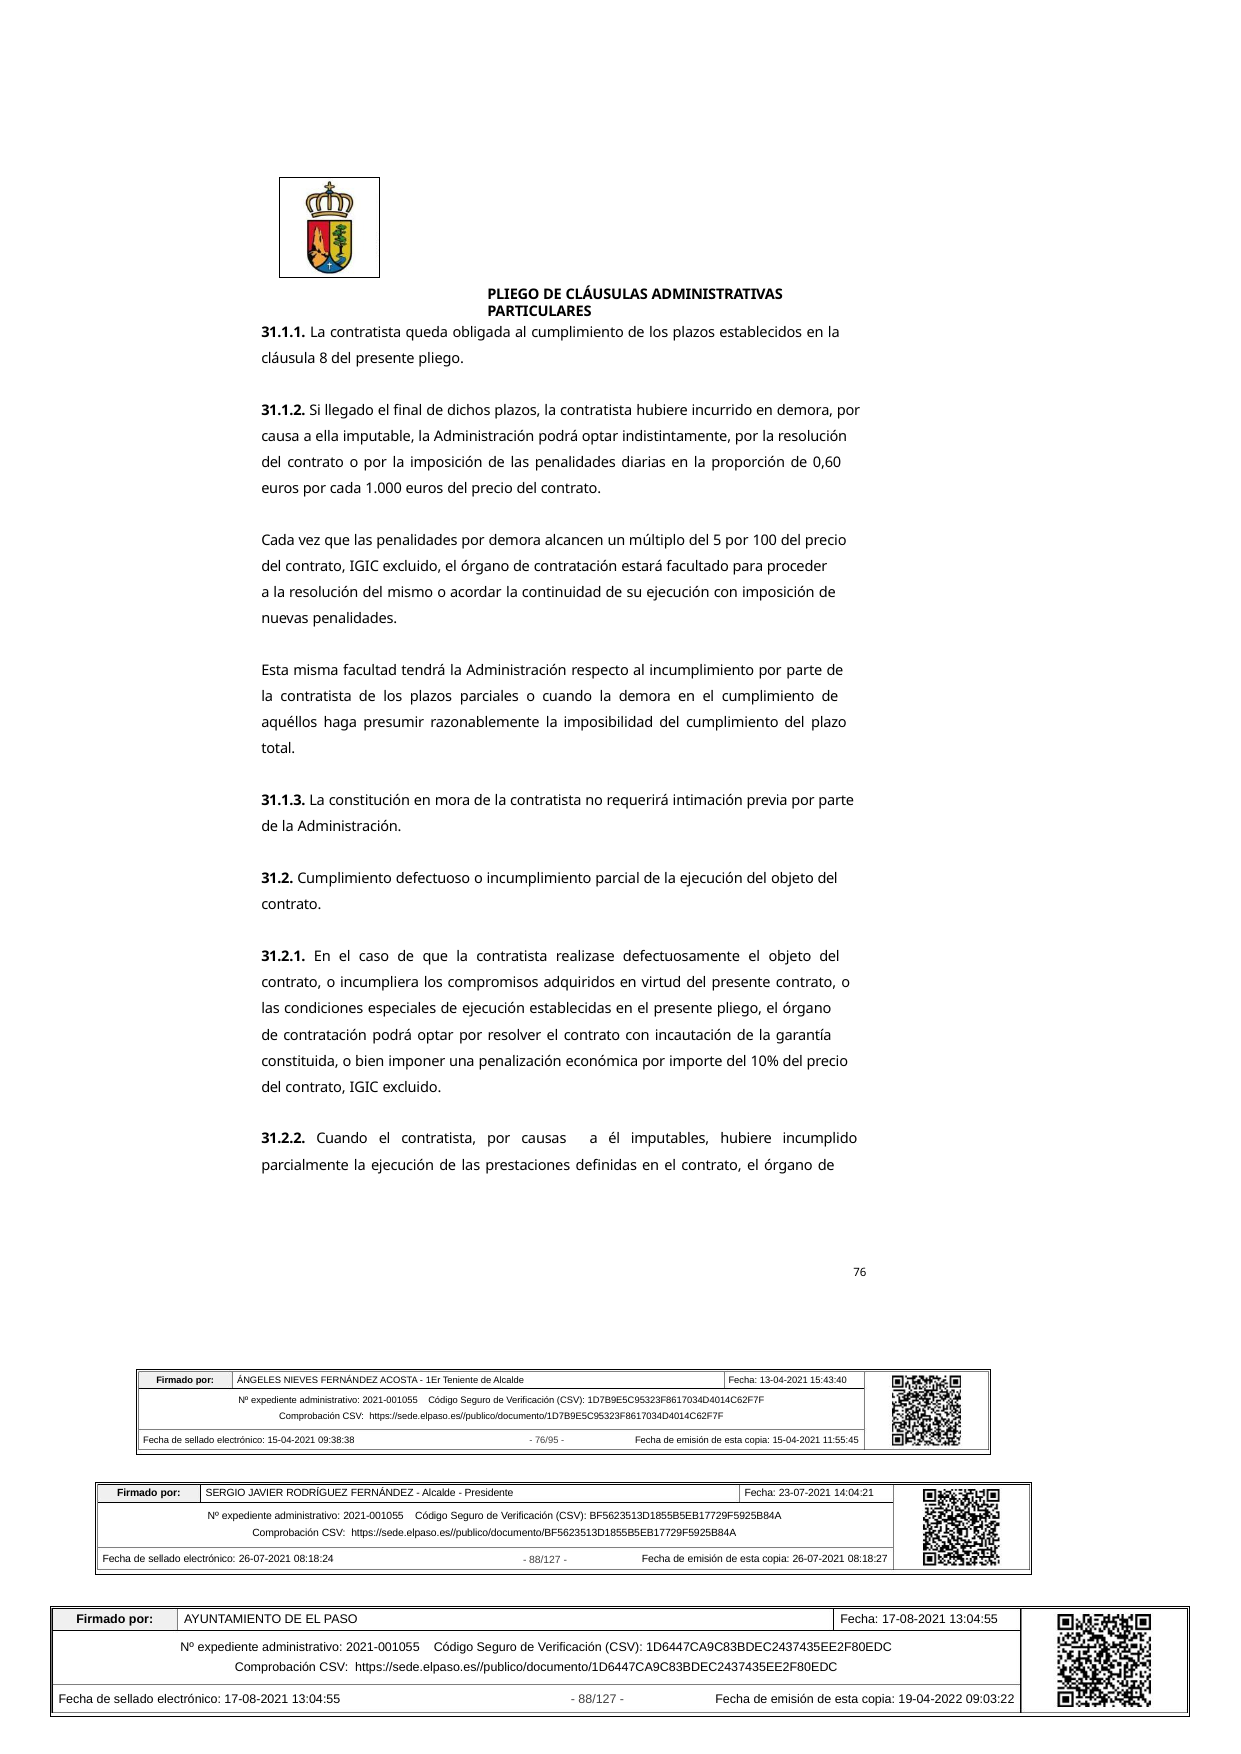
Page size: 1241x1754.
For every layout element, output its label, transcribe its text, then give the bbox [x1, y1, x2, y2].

text total. [261, 740, 890, 757]
text Fecha de sellado electrónico: 15-04-2021 09:38:38 [143, 1435, 379, 1445]
text Comprobación CSV: https://sede.elpaso.es//publico/documento/1D6447CA9C83BDEC2437435EE2F80EDC [234, 1661, 918, 1674]
text las condiciones especiales de ejecución establecidas en el presente pliego, el órgano [261, 1000, 890, 1017]
picture [137, 1370, 990, 1454]
text Fecha de sellado electrónico: 17-08-2021 13:04:55 [58, 1692, 365, 1706]
text Fecha: 17-08-2021 13:04:55 [840, 1612, 1021, 1626]
text 1.1.3. La constitución en mora de la contratista no requerirá intimación previa por parte [269, 792, 890, 809]
text cláusula 8 del presente pliego. [261, 350, 497, 367]
text Nº expediente administrativo: 2021-001055 Código Seguro de Verificación (CSV): 1D7B9E5C95323F8617034D4014C62F7F [238, 1396, 788, 1406]
text - 88/127 - [571, 1693, 643, 1707]
text Firmado por: [156, 1375, 228, 1385]
text 3 [261, 1130, 269, 1147]
text 3 [261, 870, 269, 887]
text la contratista de los plazos parciales o cuando la demora en el cumplimiento de [261, 688, 890, 705]
text Fecha de emisión de esta copia: 15-04-2021 11:55:45 [635, 1435, 884, 1445]
text Fecha: 23-07-2021 14:04:21 [744, 1488, 893, 1499]
text 1.2. Cumplimiento defectuoso o incumplimiento parcial de la ejecución del objeto del [269, 870, 890, 887]
text 1.1.2. Si llegado el final de dichos plazos, la contratista hubiere incurrido en demora, por [269, 401, 891, 418]
text del contrato, IGIC excluido. [261, 1079, 890, 1096]
text Fecha de emisión de esta copia: 26-07-2021 08:18:27 [642, 1553, 912, 1565]
text de contratación podrá optar por resolver el contrato con incautación de la garantía [261, 1026, 890, 1043]
text a la resolución del mismo o acordar la continuidad de su ejecución con imposición de [261, 584, 890, 601]
text 1.1.1. La contratista queda obligada al cumplimiento de los plazos establecidos en la [269, 323, 890, 341]
text Fecha: 13-04-2021 15:43:40 [728, 1375, 864, 1385]
text Esta misma facultad tendrá la Administración respecto al incumplimiento por parte de [261, 662, 890, 679]
text Fecha de emisión de esta copia: 19-04-2022 09:03:22 [715, 1692, 1039, 1706]
text PLIEGO DE CLÁUSULAS ADMINISTRATIVAS PARTICULARES [487, 286, 890, 320]
text Comprobación CSV: https://sede.elpaso.es//publico/documento/1D7B9E5C95323F8617034D4014C62F7F [279, 1411, 788, 1421]
text nuevas penalidades. [261, 610, 890, 627]
text parcialmente la ejecución de las prestaciones definidas en el contrato, el órgano de [261, 1157, 890, 1173]
text 1.2.2. Cuando el contratista, por causas [269, 1130, 603, 1147]
text AYUNTAMIENTO DE EL PASO [184, 1612, 386, 1626]
picture [280, 178, 379, 277]
text a él imputables, hubiere incumplido [589, 1131, 890, 1147]
picture [51, 1607, 1189, 1716]
text causa a ella imputable, la Administración podrá optar indistintamente, por la resolución [261, 428, 890, 444]
text ÁNGELES NIEVES FERNÁNDEZ ACOSTA - 1Er Teniente de Alcalde [237, 1375, 552, 1385]
text Nº expediente administrativo: 2021-001055 Código Seguro de Verificación (CSV): BF5623513D1855B5EB17729F5925B84A [207, 1510, 807, 1522]
text contrato. [261, 896, 347, 913]
text Firmado por: [117, 1488, 196, 1499]
text Nº expediente administrativo: 2021-001055 Código Seguro de Verificación (CSV): 1D6447CA9C83BDEC2437435EE2F80EDC [180, 1640, 918, 1654]
picture [96, 1483, 1031, 1574]
text Comprobación CSV: https://sede.elpaso.es//publico/documento/BF5623513D1855B5EB17729F5925B84A [252, 1527, 807, 1539]
text constituida, o bien imponer una penalización económica por importe del 10% del precio [261, 1053, 890, 1069]
text de la Administración. [261, 818, 428, 835]
text Fecha de sellado electrónico: 26-07-2021 08:18:24 [102, 1553, 359, 1565]
text euros por cada 1.000 euros del precio del contrato. [261, 480, 890, 497]
text 76 [853, 1266, 883, 1279]
text 3 [261, 323, 269, 341]
text Firmado por: [76, 1612, 172, 1626]
text - 88/127 - [523, 1554, 582, 1565]
text del contrato, IGIC excluido, el órgano de contratación estará facultado para proceder [261, 558, 890, 575]
text 3 [261, 401, 269, 418]
text contrato, o incumpliera los compromisos adquiridos en virtud del presente contrato, o [261, 974, 890, 991]
text del contrato o por la imposición de las penalidades diarias en la proporción de 0,60 [261, 454, 890, 471]
text Cada vez que las penalidades por demora alcancen un múltiplo del 5 por 100 del precio [261, 532, 890, 548]
text 1.2.1. En el caso de que la contratista realizase defectuosamente el objeto del [269, 948, 890, 965]
text SERGIO JAVIER RODRÍGUEZ FERNÁNDEZ - Alcalde - Presidente [205, 1488, 540, 1499]
text aquéllos haga presumir razonablemente la imposibilidad del cumplimiento del plazo [261, 714, 890, 731]
text 3 [261, 948, 269, 965]
text 3 [261, 792, 269, 809]
text - 76/95 - [529, 1435, 578, 1446]
